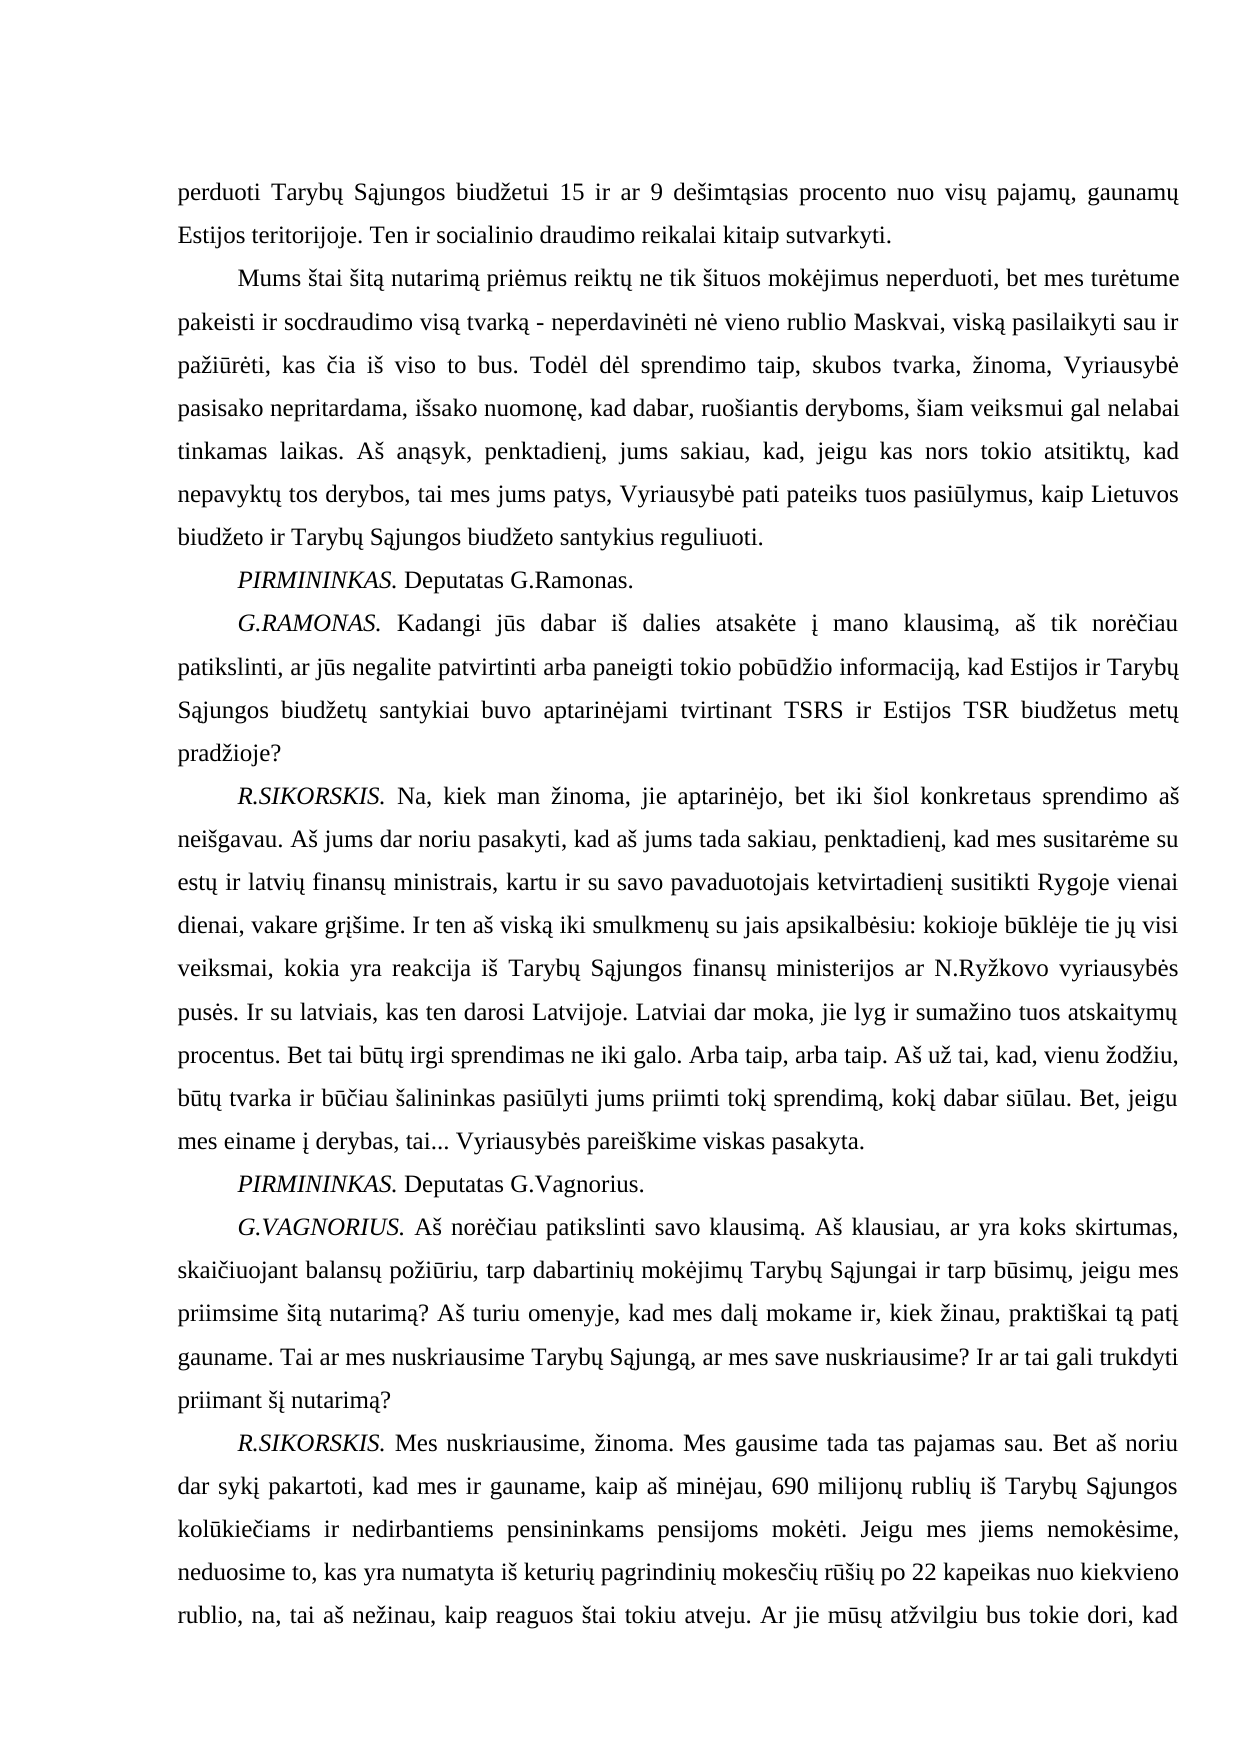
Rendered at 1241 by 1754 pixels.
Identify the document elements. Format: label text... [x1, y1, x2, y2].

text R.SIKORSKIS. Mes nuskriausime, žinoma. Mes gausime tada tas pajamas sau. Bet aš noriu dar sykį pakartoti, kad mes ir gauname, kaip aš minėjau, 690 milijonų rublių iš Tarybų Sąjungos kolūkiečiams ir nedirbantiems pen­sininkams pensijoms mokėti. Jeigu mes jiems nemokėsime, neduosime to, kas yra numatyta iš keturių pagrindinių mokesčių rūšių po 22 kapeikas nuo kiekvieno rublio, na, tai aš nežinau, kaip reaguos štai tokiu atveju. Ar jie mūsų atžvilgiu bus tokie dori, kad [177, 1428, 1180, 1629]
text G.RAMONAS. Kadangi jūs dabar iš dalies atsakėte į mano klausimą, aš tik norėčiau patikslinti, ar jūs negalite patvirtinti arba paneigti tokio pobū­džio informaciją, kad Estijos ir Tarybų Sąjungos biudžetų santykiai buvo aptarinėjami tvirtinant TSRS ir Estijos TSR biudžetus metų pradžioje? [177, 608, 1180, 767]
text Mums štai šitą nutarimą priėmus reiktų ne tik šituos mokėjimus neper­duoti, bet mes turėtume pakeisti ir socdraudimo visą tvarką - neperdavinėti nė vieno rublio Maskvai, viską pasilaikyti sau ir pažiūrėti, kas čia iš viso to bus. Todėl dėl sprendimo taip, skubos tvarka, žinoma, Vyriausybė pasisako nepritardama, išsako nuomonę, kad dabar, ruošiantis deryboms, šiam veiks­mui gal nelabai tinkamas laikas. Aš anąsyk, penktadienį, jums sakiau, kad, jeigu kas nors tokio atsitiktų, kad nepavyktų tos derybos, tai mes jums patys, Vyriausybė pati pateiks tuos pasiūlymus, kaip Lietuvos biudžeto ir Tarybų Sąjungos biudžeto santykius reguliuoti. [177, 263, 1180, 551]
text perduoti Tarybų Sąjungos biudžetui 15 ir ar 9 dešimtąsias procento nuo visų pajamų, gaunamų Estijos teritorijoje. Ten ir socialinio draudimo reikalai kitaip sutvarkyti. [177, 177, 1180, 249]
text G.VAGNORIUS. Aš norėčiau patikslinti savo klausimą. Aš klausiau, ar yra koks skirtumas, skaičiuojant balansų požiūriu, tarp dabartinių mokėjimų Tarybų Sąjungai ir tarp būsimų, jeigu mes priimsime šitą nutarimą? Aš turiu omenyje, kad mes dalį mokame ir, kiek žinau, praktiškai tą patį gauna­me. Tai ar mes nuskriausime Tarybų Sąjungą, ar mes save nuskriausime? Ir ar tai gali trukdyti priimant šį nutarimą? [177, 1212, 1180, 1413]
text R.SIKORSKIS. Na, kiek man žinoma, jie aptarinėjo, bet iki šiol konkre­taus sprendimo aš neišgavau. Aš jums dar noriu pasakyti, kad aš jums tada sakiau, penktadienį, kad mes susitarėme su estų ir latvių finansų ministrais, kartu ir su savo pavaduotojais ketvirtadienį susitikti Rygoje vienai dienai, vakare grįšime. Ir ten aš viską iki smulkmenų su jais apsikalbėsiu: kokioje būklėje tie jų visi veiksmai, kokia yra reakcija iš Tarybų Sąjungos finansų ministerijos ar N.Ryžkovo vyriausybės pusės. Ir su latviais, kas ten darosi Latvijoje. Latviai dar moka, jie lyg ir sumažino tuos atskaitymų procentus. Bet tai būtų irgi sprendimas ne iki galo. Arba taip, arba taip. Aš už tai, kad, vienu žodžiu, būtų tvarka ir būčiau šalininkas pasiūlyti jums priimti tokį sprendimą, kokį dabar siūlau. Bet, jeigu mes einame į derybas, tai... Vyriau­sybės pareiškime viskas pasakyta. [177, 781, 1180, 1155]
text PIRMININKAS. Deputatas G.Ramonas. [177, 565, 1180, 594]
text PIRMININKAS. Deputatas G.Vagnorius. [177, 1169, 1180, 1198]
